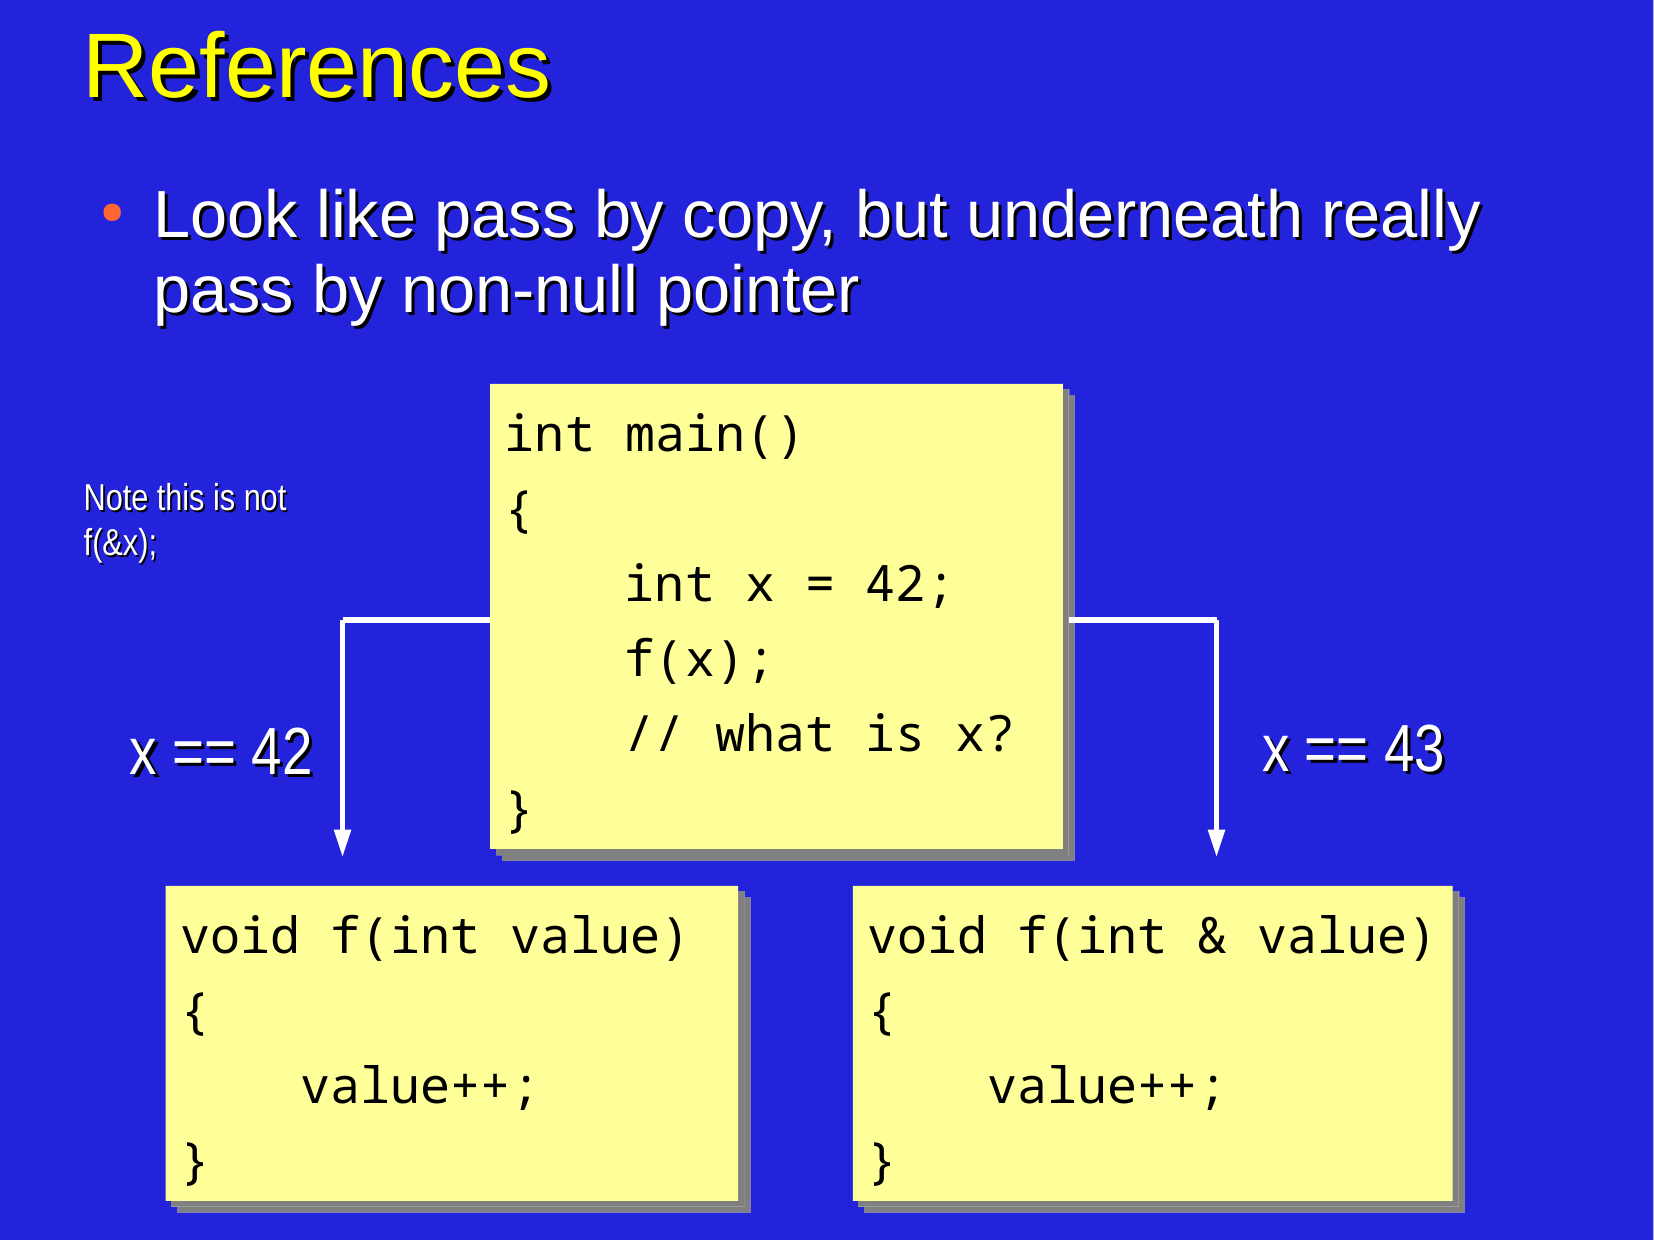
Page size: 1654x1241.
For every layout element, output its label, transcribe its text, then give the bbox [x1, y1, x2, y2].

list Look like pass by copy, but underneath really pass by non-null pointer [82, 177, 1571, 1182]
text_box Note this is not f(&x); [68, 465, 337, 572]
text_box void f(int & value) { value++; } [852, 885, 1453, 1201]
text_box int main() { int x = 42; f(x); // what is x? } [490, 383, 1063, 849]
text_box x == 43 [1247, 696, 1506, 793]
text_box void f(int value) { value++; } [165, 885, 739, 1201]
text_box x == 42 [115, 700, 374, 796]
title References [82, 2, 1571, 130]
